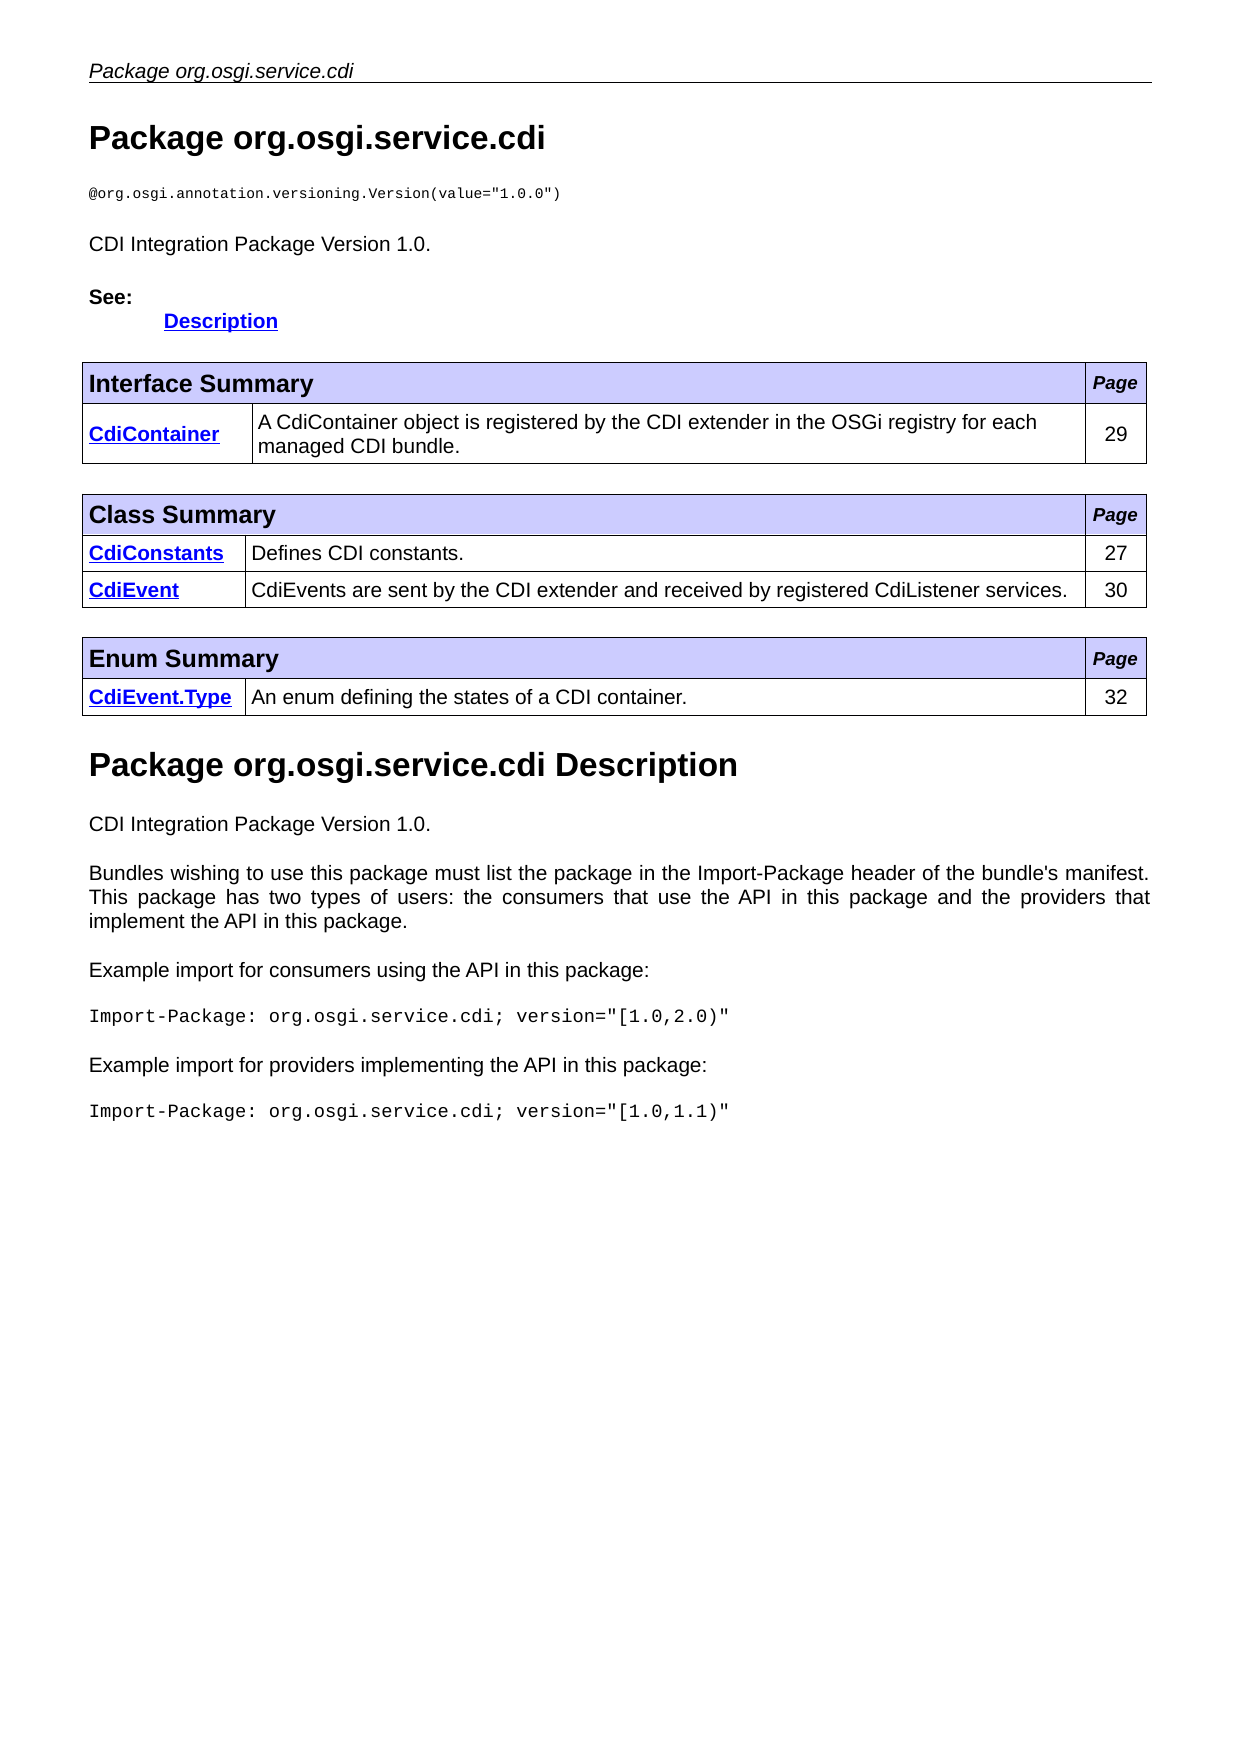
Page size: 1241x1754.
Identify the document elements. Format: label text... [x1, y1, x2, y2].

table_cell CdiEvent [83, 572, 245, 607]
table_header Enum Summary [83, 638, 1085, 678]
table_cell CdiConstants [83, 536, 245, 571]
table_cell 30 [1086, 572, 1146, 607]
text Description [163, 309, 1152, 333]
text Package org.osgi.service.cdi Description [88, 745, 1152, 783]
text Import-Package: org.osgi.service.cdi; version="[1.0,1.1)" [88, 1102, 1152, 1123]
text CDI Integration Package Version 1.0. [88, 232, 1152, 256]
table_cell 29 [1086, 404, 1146, 463]
subtitle Package org.osgi.service.cdi [88, 118, 1152, 157]
table_header Page [1086, 638, 1146, 678]
table_cell CdiEvent.Type [83, 679, 245, 714]
table_header Page [1086, 363, 1146, 403]
table_cell CdiEvents are sent by the CDI extender and received by registered CdiListener services. [246, 572, 1085, 607]
text Bundles wishing to use this package must list the package in the Import-Package header of the bundle's manifest. This package has two types of users: the consumers that use the API in this package and the providers that implement the API in this package. [88, 861, 1152, 933]
table_cell A CdiContainer object is registered by the CDI extender in the OSGi registry for each managed CDI bundle. [253, 404, 1085, 463]
text @org.osgi.annotation.versioning.Version(value="1.0.0") [88, 186, 1152, 203]
table_header Class Summary [83, 495, 1085, 534]
table_cell 27 [1086, 536, 1146, 571]
table_cell 32 [1086, 679, 1146, 714]
table_header Page [1086, 495, 1146, 534]
text CDI Integration Package Version 1.0. [88, 812, 1152, 836]
text See: [88, 285, 1152, 309]
text Import-Package: org.osgi.service.cdi; version="[1.0,2.0)" [88, 1007, 1152, 1028]
text Example import for providers implementing the API in this package: [88, 1053, 1152, 1077]
table_cell CdiContainer [83, 404, 252, 463]
table_cell An enum defining the states of a CDI container. [246, 679, 1085, 714]
table_header Interface Summary [83, 363, 1085, 403]
text Example import for consumers using the API in this package: [88, 958, 1152, 982]
table_cell Defines CDI constants. [246, 536, 1085, 571]
